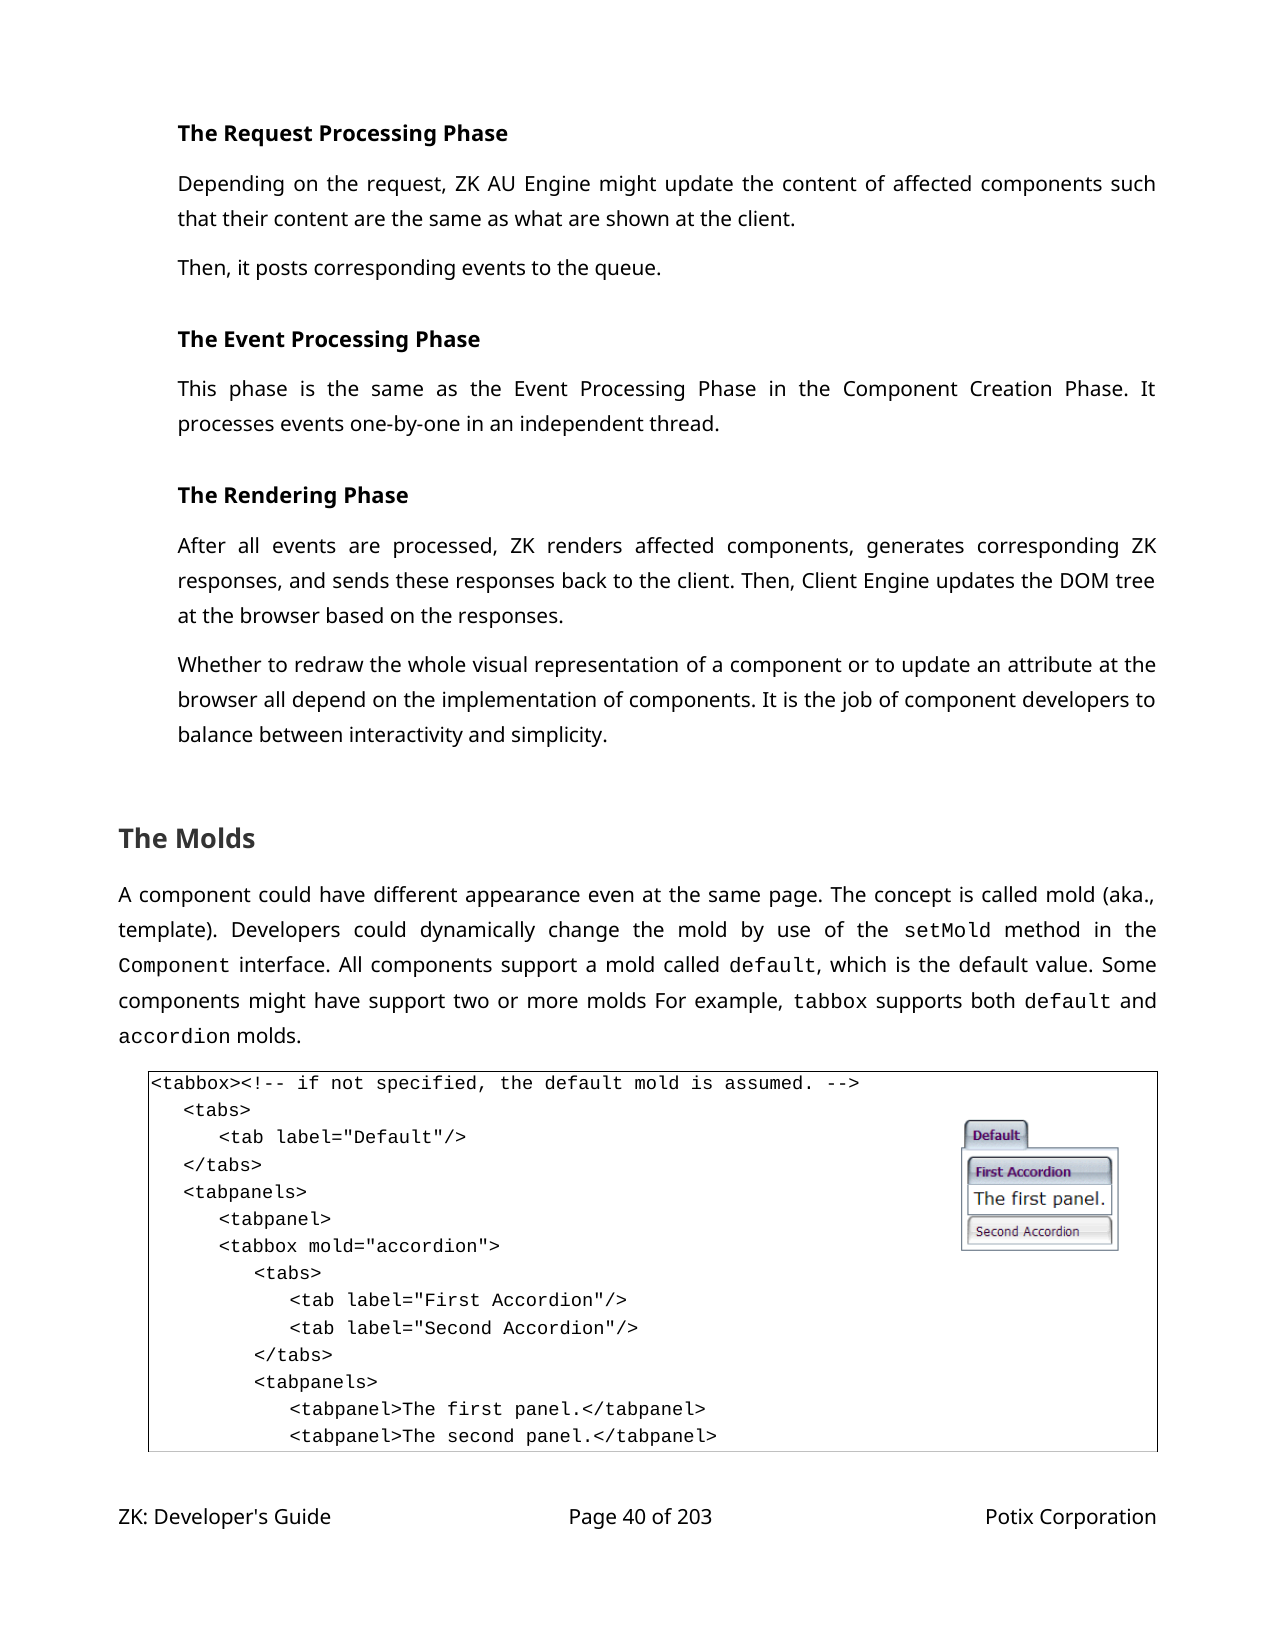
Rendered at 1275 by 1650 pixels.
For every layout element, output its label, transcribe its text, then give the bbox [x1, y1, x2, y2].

subtitle The Event Processing Phase [177, 323, 1157, 353]
text [1127, 1125, 1157, 1149]
text <tabs> [149, 1098, 1157, 1122]
text <tabpanel>The first panel.</tabpanel> [149, 1397, 1157, 1421]
subtitle The Rendering Phase [177, 480, 1157, 510]
text <tab label="First Accordion"/> [149, 1288, 1157, 1313]
text [1127, 1179, 1157, 1204]
subtitle The Molds [118, 819, 1157, 856]
text <tabpanel>The second panel.</tabpanel> [149, 1424, 1157, 1451]
text <tabbox><!-- if not specified, the default mold is assumed. --> [149, 1072, 1157, 1095]
text </tabs> [149, 1343, 1157, 1367]
text Whether to redraw the whole visual representation of a component or to update an attribute at the browser all depend on the implementation of components. It is the job of component developers to balance between interactivity and simplicity. [177, 650, 1157, 749]
text <tab label="Second Accordion"/> [149, 1316, 1157, 1340]
text Depending on the request, ZK AU Engine might update the content of affected components such that their content are the same as what are shown at the client. [177, 169, 1157, 232]
text <tabpanel> [149, 1207, 958, 1231]
text </tabs> [149, 1152, 958, 1177]
picture [958, 1116, 1127, 1255]
text [1127, 1152, 1157, 1177]
text A component could have different appearance even at the same page. The concept is called mold (aka., template). Developers could dynamically change the mold by use of the setMold method in the Component interface. All components support a mold called default, which is the default value. Some components might have support two or more molds For example, tabbox supports both default and accordion molds. [118, 880, 1157, 1050]
text <tabpanels> [149, 1370, 1157, 1394]
text <tabbox mold="accordion"> [149, 1234, 1157, 1258]
text [1127, 1207, 1157, 1231]
text This phase is the same as the Event Processing Phase in the Component Creation Phase. It processes events one-by-one in an independent thread. [177, 374, 1157, 438]
text Then, it posts corresponding events to the queue. [177, 253, 1157, 281]
text <tabs> [149, 1261, 1157, 1285]
text After all events are processed, ZK renders affected components, generates corresponding ZK responses, and sends these responses back to the client. Then, Client Engine updates the DOM tree at the browser based on the responses. [177, 531, 1157, 629]
text <tabpanels> [149, 1179, 958, 1204]
subtitle The Request Processing Phase [177, 118, 1157, 148]
text <tab label="Default"/> [149, 1125, 958, 1149]
